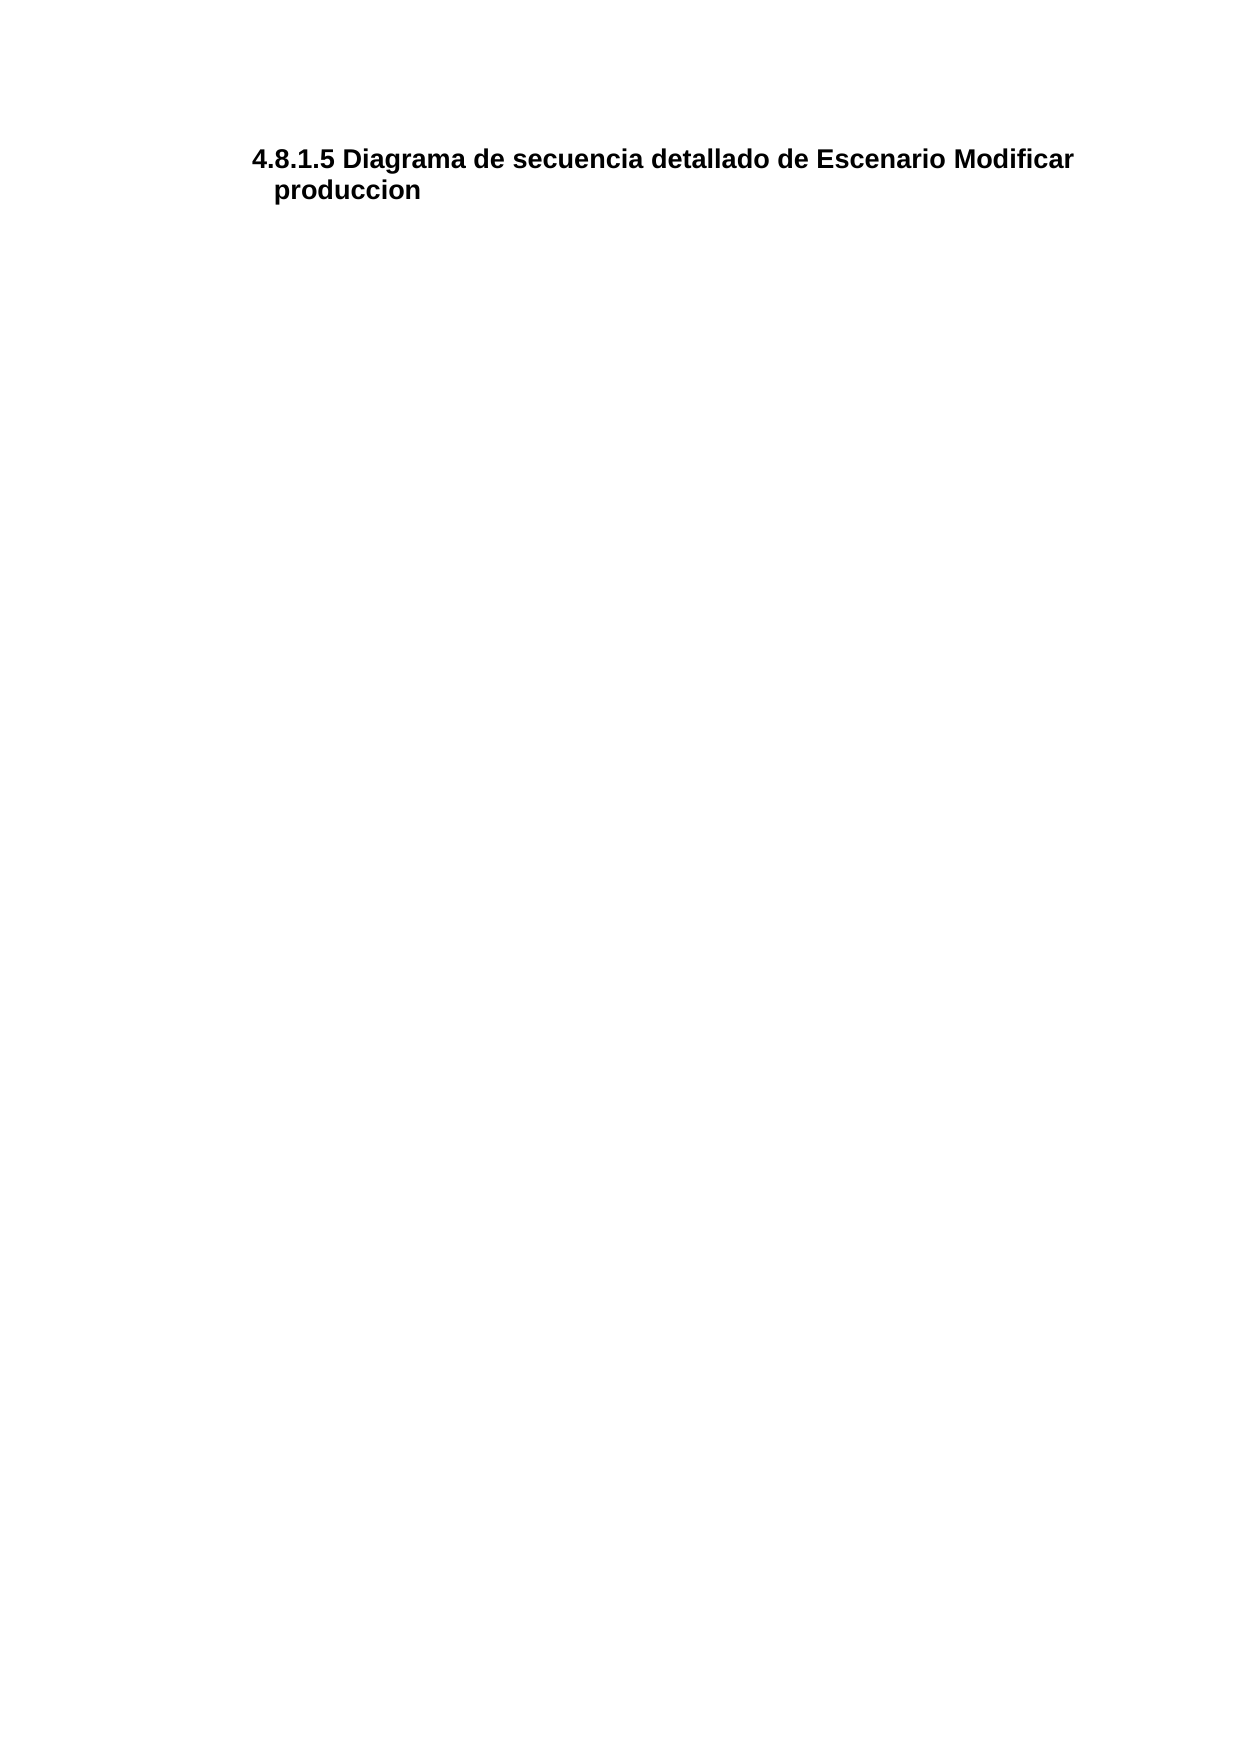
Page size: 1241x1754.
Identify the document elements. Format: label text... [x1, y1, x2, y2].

list Diagrama de secuencia detallado de Escenario Modificar produccion [244, 143, 1122, 206]
